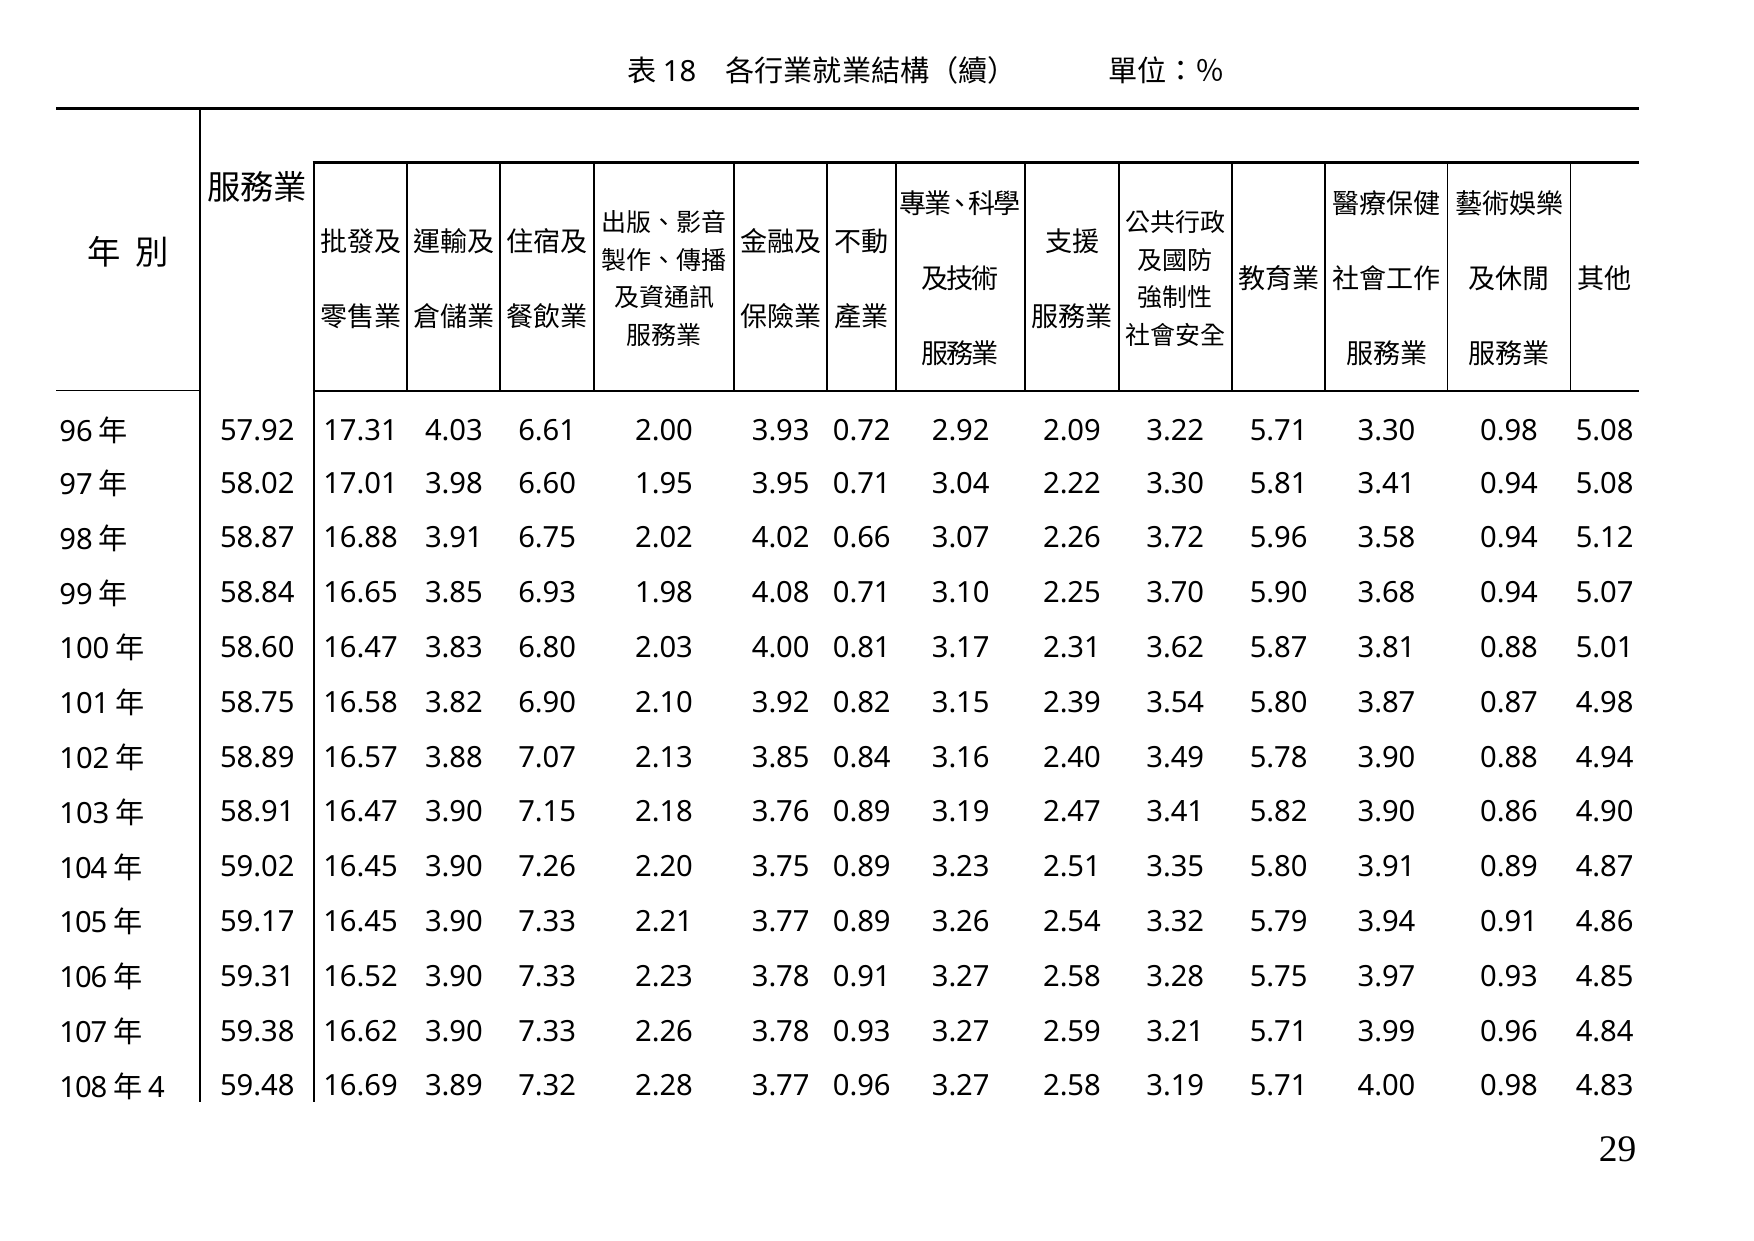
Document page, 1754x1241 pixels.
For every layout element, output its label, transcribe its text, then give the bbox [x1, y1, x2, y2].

table_cell 2.92 [896, 392, 1025, 444]
table_cell 59.02 [201, 828, 313, 883]
table_cell 2.40 [1025, 718, 1118, 773]
table_cell 金融及 保險業 [735, 164, 826, 389]
table_cell 2.03 [594, 609, 734, 663]
table_cell 7.26 [500, 828, 594, 883]
table_cell 16.88 [315, 499, 407, 554]
table_cell 0.98 [1448, 392, 1570, 444]
table_cell 5.01 [1570, 609, 1639, 663]
table_cell 2.26 [594, 992, 734, 1047]
table_cell 103年 [56, 773, 199, 828]
table_cell 0.96 [1448, 992, 1570, 1047]
table_cell 0.89 [827, 773, 896, 828]
table_cell 57.92 [201, 390, 313, 444]
table_cell 58.84 [201, 554, 313, 609]
table_cell 58.87 [201, 499, 313, 554]
table_cell 0.87 [1448, 664, 1570, 718]
table_cell 2.51 [1025, 828, 1118, 883]
table_cell 58.60 [201, 609, 313, 663]
table_cell 98年 [56, 499, 199, 554]
table_cell 5.80 [1232, 828, 1325, 883]
table_cell 3.97 [1325, 938, 1448, 992]
table_cell 0.94 [1448, 554, 1570, 609]
table_cell 5.08 [1570, 444, 1639, 499]
table_cell 7.33 [500, 883, 594, 937]
table_cell 5.96 [1232, 499, 1325, 554]
table_cell 0.72 [827, 392, 896, 444]
table_cell 4.03 [407, 392, 500, 444]
table_cell 106年 [56, 938, 199, 992]
table_cell 3.30 [1119, 444, 1232, 499]
table_cell 3.98 [407, 444, 500, 499]
table_cell 58.75 [201, 664, 313, 718]
table_cell 5.71 [1232, 392, 1325, 444]
table_cell 2.28 [594, 1047, 734, 1102]
table_header [314, 110, 1639, 161]
table_cell 16.57 [315, 718, 407, 773]
table_cell 3.32 [1119, 883, 1232, 937]
table_cell 96年 [56, 391, 199, 444]
table_cell 4.94 [1570, 718, 1639, 773]
table_cell 0.91 [1448, 883, 1570, 937]
table_cell 1.95 [594, 444, 734, 499]
table_cell 4.00 [734, 609, 827, 663]
table_cell 2.23 [594, 938, 734, 992]
table_cell 3.27 [896, 938, 1025, 992]
table_cell 3.15 [896, 664, 1025, 718]
table_cell 5.87 [1232, 609, 1325, 663]
table_cell 2.10 [594, 664, 734, 718]
table_cell 3.90 [407, 938, 500, 992]
table_cell 醫療保健 社會工作 服務業 [1326, 164, 1447, 389]
table_cell 3.83 [407, 609, 500, 663]
table_cell 教育業 [1233, 164, 1324, 389]
table_cell 7.15 [500, 773, 594, 828]
table_cell 3.10 [896, 554, 1025, 609]
table_cell 0.84 [827, 718, 896, 773]
table_cell 2.22 [1025, 444, 1118, 499]
table_cell 2.26 [1025, 499, 1118, 554]
table_cell 58.91 [201, 773, 313, 828]
table_cell 3.95 [734, 444, 827, 499]
table_cell 4.86 [1570, 883, 1639, 937]
table_cell 運輸及 倉儲業 [408, 164, 499, 389]
table_cell 4.02 [734, 499, 827, 554]
table_cell 2.39 [1025, 664, 1118, 718]
table_cell 3.90 [1325, 718, 1448, 773]
table_cell 0.71 [827, 444, 896, 499]
table_cell 4.85 [1570, 938, 1639, 992]
table_cell 59.31 [201, 938, 313, 992]
table_cell 16.47 [315, 609, 407, 663]
table_cell 0.89 [827, 828, 896, 883]
table_cell 16.65 [315, 554, 407, 609]
table_cell 2.09 [1025, 392, 1118, 444]
table_cell 專業、科學 及技術 服務業 [897, 164, 1024, 389]
table_cell 0.89 [827, 883, 896, 937]
table_cell 3.19 [896, 773, 1025, 828]
table_cell 2.20 [594, 828, 734, 883]
table_cell 4.87 [1570, 828, 1639, 883]
table_cell 3.30 [1325, 392, 1448, 444]
table_cell 5.71 [1232, 992, 1325, 1047]
table_cell 5.78 [1232, 718, 1325, 773]
table_cell 0.86 [1448, 773, 1570, 828]
table_cell 3.07 [896, 499, 1025, 554]
table_cell 不動 產業 [828, 164, 895, 389]
table_cell 7.32 [500, 1047, 594, 1102]
table_cell 5.79 [1232, 883, 1325, 937]
table_cell 3.89 [407, 1047, 500, 1102]
table_cell 3.68 [1325, 554, 1448, 609]
table_cell 0.82 [827, 664, 896, 718]
table_cell 6.80 [500, 609, 594, 663]
table_cell 16.45 [315, 828, 407, 883]
table_cell 住宿及 餐飲業 [501, 164, 593, 389]
table_cell 3.62 [1119, 609, 1232, 663]
table_cell 3.54 [1119, 664, 1232, 718]
table_cell 3.28 [1119, 938, 1232, 992]
table_cell 2.21 [594, 883, 734, 937]
table_cell 3.41 [1119, 773, 1232, 828]
table_cell 3.85 [407, 554, 500, 609]
table_cell 16.69 [315, 1047, 407, 1102]
table_cell 97年 [56, 444, 199, 499]
table_cell 4.98 [1570, 664, 1639, 718]
table_cell 5.81 [1232, 444, 1325, 499]
table_cell 59.17 [201, 883, 313, 937]
table_header 服務業 [201, 110, 314, 389]
table_cell 0.93 [827, 992, 896, 1047]
table_cell 3.41 [1325, 444, 1448, 499]
table_cell 3.04 [896, 444, 1025, 499]
table_cell 58.89 [201, 718, 313, 773]
table_cell 3.90 [407, 992, 500, 1047]
table_cell 2.18 [594, 773, 734, 828]
table_cell 0.89 [1448, 828, 1570, 883]
table_cell 16.52 [315, 938, 407, 992]
table_cell 3.78 [734, 938, 827, 992]
table_cell 3.17 [896, 609, 1025, 663]
table_cell 4.90 [1570, 773, 1639, 828]
table_cell 99年 [56, 554, 199, 609]
table_cell 2.58 [1025, 1047, 1118, 1102]
table_cell 3.27 [896, 1047, 1025, 1102]
table_cell 3.23 [896, 828, 1025, 883]
table_cell 3.49 [1119, 718, 1232, 773]
table_cell 4.83 [1570, 1047, 1639, 1102]
table_cell 3.82 [407, 664, 500, 718]
table_cell 4.84 [1570, 992, 1639, 1047]
table_cell 0.88 [1448, 718, 1570, 773]
table_cell 2.54 [1025, 883, 1118, 937]
table_cell 3.27 [896, 992, 1025, 1047]
table_cell 2.00 [594, 392, 734, 444]
table_cell 6.61 [500, 392, 594, 444]
table_cell 17.01 [315, 444, 407, 499]
table_cell 3.92 [734, 664, 827, 718]
table_cell 105年 [56, 883, 199, 937]
table_cell 3.35 [1119, 828, 1232, 883]
table_cell 5.07 [1570, 554, 1639, 609]
table_cell 5.08 [1570, 392, 1639, 444]
table_cell 3.90 [407, 828, 500, 883]
table_cell 2.58 [1025, 938, 1118, 992]
table_cell 102年 [56, 718, 199, 773]
table_cell 3.76 [734, 773, 827, 828]
table_cell 出版、影音 製作、傳播 及資通訊 服務業 [595, 164, 733, 389]
table_cell 58.02 [201, 444, 313, 499]
table_cell 藝術娛樂 及休閒 服務業 [1448, 164, 1570, 389]
table_cell 0.88 [1448, 609, 1570, 663]
table_cell 2.47 [1025, 773, 1118, 828]
table_cell 7.07 [500, 718, 594, 773]
table_cell 3.77 [734, 1047, 827, 1102]
table_cell 3.78 [734, 992, 827, 1047]
table_cell 6.90 [500, 664, 594, 718]
table_cell 104年 [56, 828, 199, 883]
table_cell 0.71 [827, 554, 896, 609]
table_cell 2.59 [1025, 992, 1118, 1047]
table_cell 3.91 [1325, 828, 1448, 883]
table_cell 59.38 [201, 992, 313, 1047]
table_cell 6.60 [500, 444, 594, 499]
table_cell 3.81 [1325, 609, 1448, 663]
table_cell 3.19 [1119, 1047, 1232, 1102]
table_cell 16.47 [315, 773, 407, 828]
table_cell 7.33 [500, 992, 594, 1047]
table_cell 100年 [56, 609, 199, 663]
table_cell 4.08 [734, 554, 827, 609]
table_cell 支援 服務業 [1026, 164, 1118, 389]
table_cell 3.58 [1325, 499, 1448, 554]
table_cell 3.99 [1325, 992, 1448, 1047]
table_cell 0.81 [827, 609, 896, 663]
table_cell 2.02 [594, 499, 734, 554]
table_cell 0.94 [1448, 499, 1570, 554]
table_header 年 別 [56, 110, 199, 389]
table_cell 5.75 [1232, 938, 1325, 992]
table_cell 3.72 [1119, 499, 1232, 554]
table_cell 0.94 [1448, 444, 1570, 499]
table_cell 4.00 [1325, 1047, 1448, 1102]
table_cell 6.93 [500, 554, 594, 609]
table_cell 3.93 [734, 392, 827, 444]
table_cell 17.31 [315, 392, 407, 444]
table_cell 3.94 [1325, 883, 1448, 937]
table_cell 3.16 [896, 718, 1025, 773]
table_cell 3.88 [407, 718, 500, 773]
table_cell 2.31 [1025, 609, 1118, 663]
table_cell 3.21 [1119, 992, 1232, 1047]
table_cell 公共行政 及國防 強制性 社會安全 [1120, 164, 1231, 389]
table_cell 16.45 [315, 883, 407, 937]
table_cell 5.12 [1570, 499, 1639, 554]
table_cell 0.91 [827, 938, 896, 992]
table_cell 3.75 [734, 828, 827, 883]
table_cell 2.13 [594, 718, 734, 773]
table_cell 3.90 [407, 773, 500, 828]
table_cell 107年 [56, 992, 199, 1047]
table_cell 16.62 [315, 992, 407, 1047]
table_cell 1.98 [594, 554, 734, 609]
table_cell 3.87 [1325, 664, 1448, 718]
table_cell 3.85 [734, 718, 827, 773]
table_cell 7.33 [500, 938, 594, 992]
table_cell 59.48 [201, 1047, 313, 1102]
table_cell 5.90 [1232, 554, 1325, 609]
table_cell 5.80 [1232, 664, 1325, 718]
table_cell 3.90 [407, 883, 500, 937]
subtitle 表18 各行業就業結構（續） 單位：％ [59, 32, 1636, 107]
table_cell 101年 [56, 664, 199, 718]
table_cell 3.70 [1119, 554, 1232, 609]
table_cell 0.93 [1448, 938, 1570, 992]
table_cell 3.22 [1119, 392, 1232, 444]
table_cell 5.71 [1232, 1047, 1325, 1102]
table_cell 2.25 [1025, 554, 1118, 609]
table_cell 3.26 [896, 883, 1025, 937]
table_cell 6.75 [500, 499, 594, 554]
table_cell 批發及 零售業 [315, 164, 406, 389]
table_cell 0.96 [827, 1047, 896, 1102]
table_cell 16.58 [315, 664, 407, 718]
table_cell 0.66 [827, 499, 896, 554]
table_cell 3.91 [407, 499, 500, 554]
table_cell 0.98 [1448, 1047, 1570, 1102]
table_cell 3.90 [1325, 773, 1448, 828]
table_cell 其他 [1571, 164, 1639, 389]
table_cell 108年4月 [56, 1047, 199, 1102]
table_cell 3.77 [734, 883, 827, 937]
table_cell 5.82 [1232, 773, 1325, 828]
